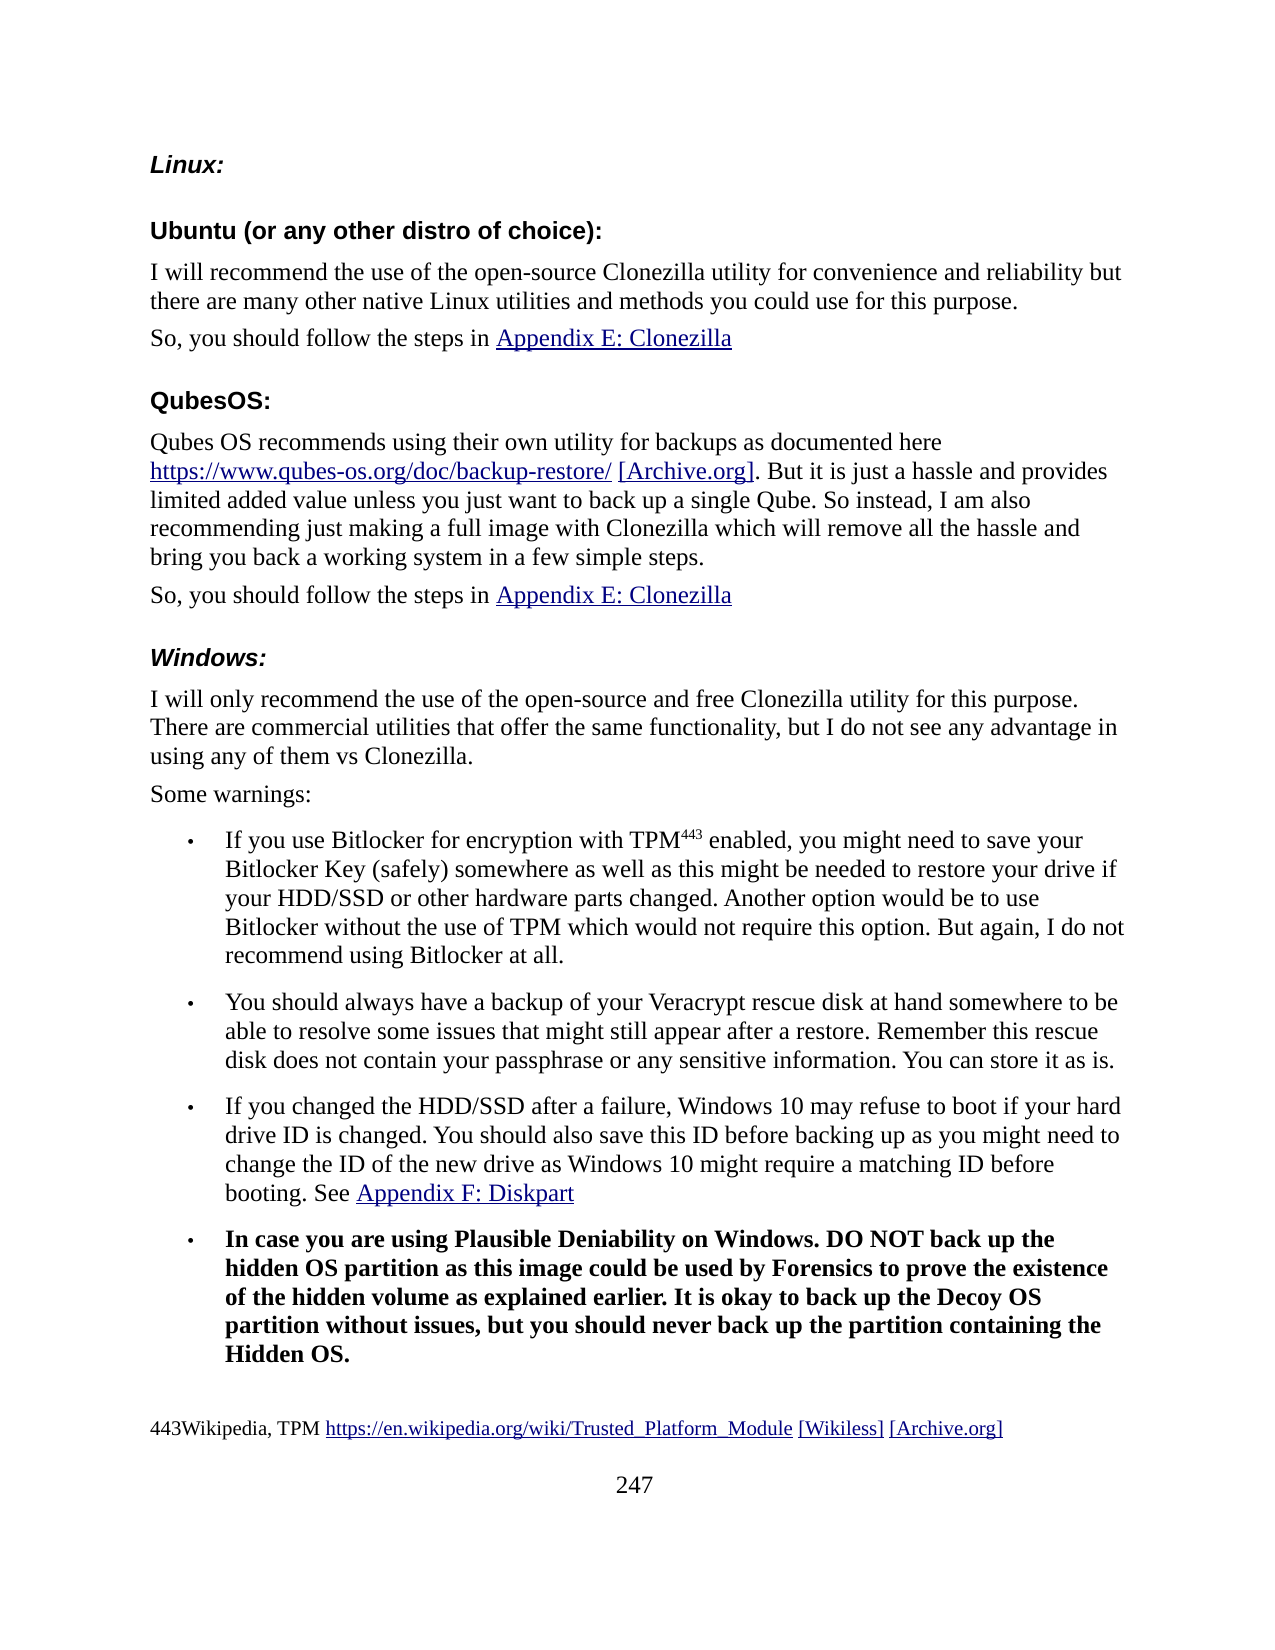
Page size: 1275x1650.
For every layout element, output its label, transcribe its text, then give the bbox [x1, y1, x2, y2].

subtitle Windows: [150, 643, 1125, 671]
list If you changed the HDD/SSD after a failure, Windows 10 may refuse to boot if your hard drive ID is changed. You should also save this ID before backing up as you might need to change the ID of the new drive as Windows 10 might require a matching ID before booting. See Appendix F: Diskpart [187, 1091, 1125, 1206]
subtitle Linux: [150, 150, 1125, 178]
list You should always have a backup of your Veracrypt rescue disk at hand somewhere to be able to resolve some issues that might still appear after a restore. Remember this rescue disk does not contain your passphrase or any sensitive information. You can store it as is. [187, 987, 1125, 1073]
text So, you should follow the steps in Appendix E: Clonezilla [150, 323, 1125, 352]
list In case you are using Plausible Deniability on Windows. DO NOT back up the hidden OS partition as this image could be used by Forensics to prove the existence of the hidden volume as explained earlier. It is okay to back up the Decoy OS partition without issues, but you should never back up the partition containing the Hidden OS. [187, 1224, 1125, 1368]
text I will recommend the use of the open-source Clonezilla utility for convenience and reliability but there are many other native Linux utilities and methods you could use for this purpose. [150, 257, 1125, 314]
text Qubes OS recommends using their own utility for backups as documented here https://www.qubes-os.org/doc/backup-restore/ [Archive.org]. But it is just a hassle and provides limited added value unless you just want to back up a single Qube. So instead, I am also recommending just making a full image with Clonezilla which will remove all the hassle and bring you back a working system in a few simple steps. [150, 427, 1125, 571]
list If you use Bitlocker for encryption with TPM enabled, you might need to save your Bitlocker Key (safely) somewhere as well as this might be needed to restore your drive if your HDD/SSD or other hardware parts changed. Another option would be to use Bitlocker without the use of TPM which would not require this option. But again, I do not recommend using Bitlocker at all. [187, 826, 1125, 969]
text Some warnings: [150, 779, 1125, 808]
subtitle Ubuntu (or any other distro of choice): [150, 216, 1125, 244]
text So, you should follow the steps in Appendix E: Clonezilla [150, 580, 1125, 609]
subtitle QubesOS: [150, 386, 1125, 415]
list Wikipedia, TPM https://en.wikipedia.org/wiki/Trusted_Platform_Module [Wikiless] [Archive.org] [150, 1416, 1125, 1440]
text I will only recommend the use of the open-source and free Clonezilla utility for this purpose. There are commercial utilities that offer the same functionality, but I do not see any advantage in using any of them vs Clonezilla. [150, 684, 1125, 770]
